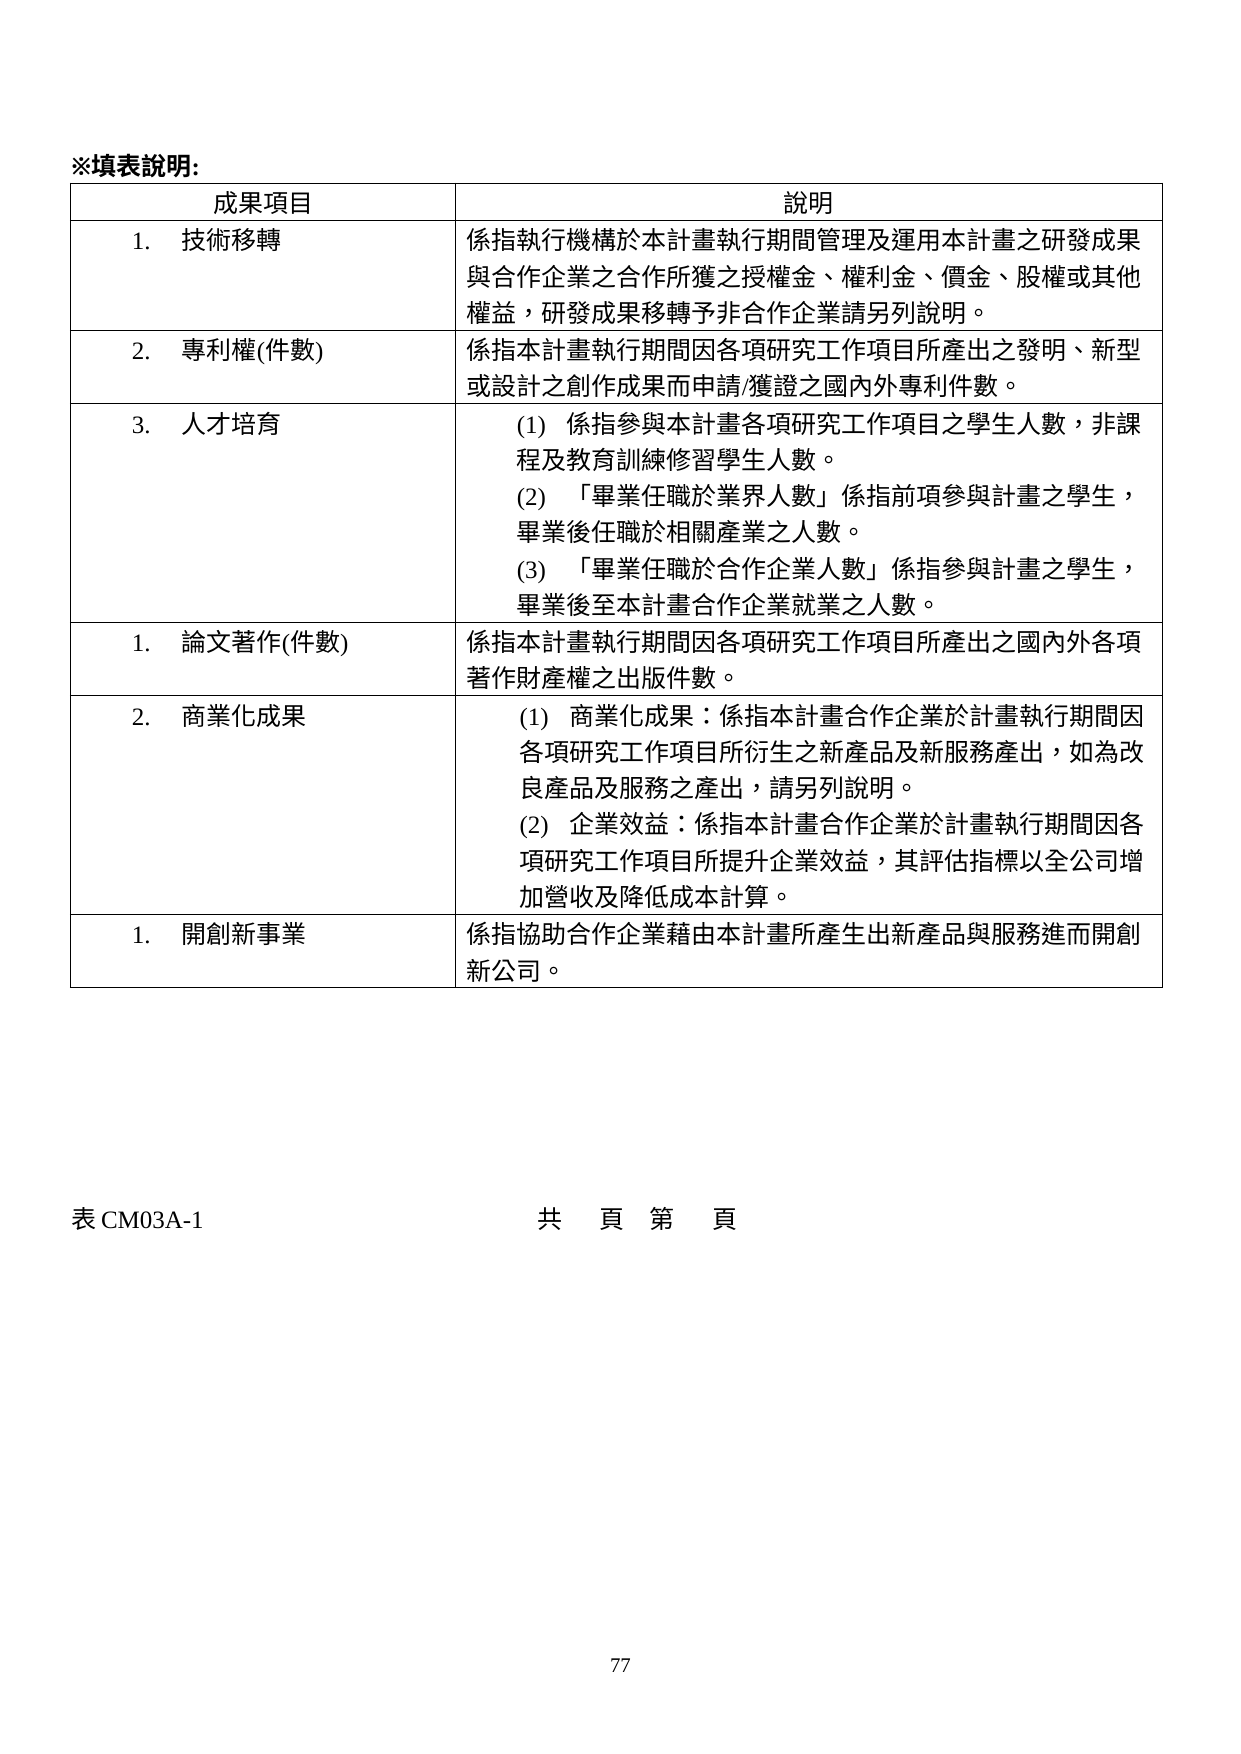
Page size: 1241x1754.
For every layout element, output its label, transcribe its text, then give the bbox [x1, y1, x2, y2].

table_cell 人才培育 [71, 404, 455, 622]
table_header 說明 [456, 184, 1162, 220]
table_cell 商業化成果：係指本計畫合作企業於計畫執行期間因各項研究工作項目所衍生之新產品及新服務產出，如為改良產品及服務之產出，請另列說明。 企業效益：係指本計畫合作企業於計畫執行期間因各項研究工作項目所提升企業效益，其評估指標以全公司增加營收及降低成本計算。 [456, 696, 1162, 914]
table_cell 係指參與本計畫各項研究工作項目之學生人數，非課程及教育訓練修習學生人數。 「畢業任職於業界人數」係指前項參與計畫之學生，畢業後任職於相關產業之人數。 「畢業任職於合作企業人數」係指參與計畫之學生，畢業後至本計畫合作企業就業之人數。 [456, 404, 1162, 622]
table_header 成果項目 [71, 184, 455, 220]
table_cell 係指協助合作企業藉由本計畫所產生出新產品與服務進而開創新公司。 [456, 915, 1162, 987]
text ※填表說明: [71, 146, 1169, 182]
table_cell 係指執行機構於本計畫執行期間管理及運用本計畫之研發成果與合作企業之合作所獲之授權金、權利金、價金、股權或其他權益，研發成果移轉予非合作企業請另列說明。 [456, 221, 1162, 329]
table_cell 開創新事業 [71, 915, 455, 987]
table_cell 係指本計畫執行期間因各項研究工作項目所產出之發明、新型或設計之創作成果而申請/獲證之國內外專利件數。 [456, 331, 1162, 403]
table_cell 係指本計畫執行期間因各項研究工作項目所產出之國內外各項著作財產權之出版件數。 [456, 623, 1162, 695]
text 表CM03A-1 共 頁 第 頁 [71, 1176, 1169, 1238]
table_cell 專利權(件數) [71, 331, 455, 403]
table_cell 論文著作(件數) [71, 623, 455, 695]
table_cell 商業化成果 [71, 696, 455, 914]
table_cell 技術移轉 [71, 221, 455, 329]
